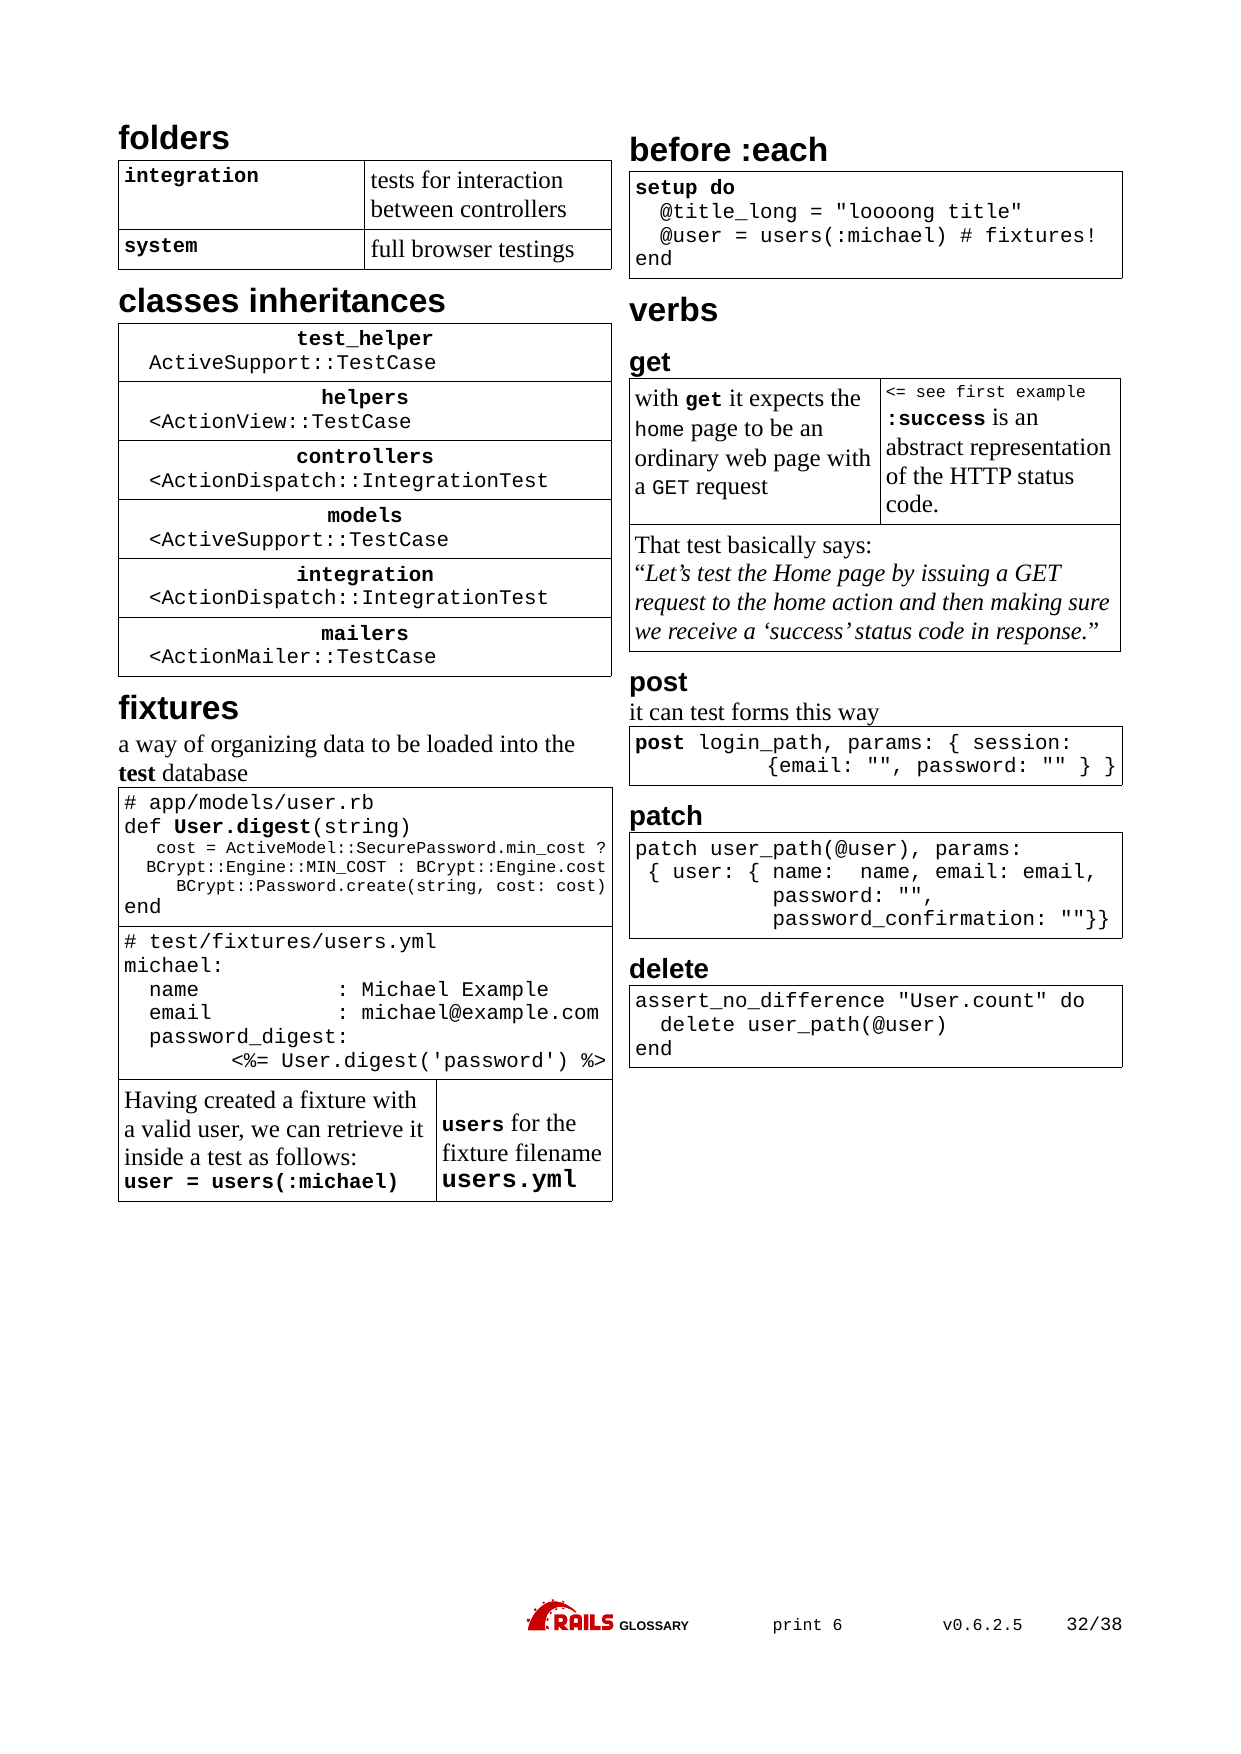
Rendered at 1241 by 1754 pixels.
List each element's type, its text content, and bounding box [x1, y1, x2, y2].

table_cell full browser testings [365, 230, 611, 269]
subtitle verbs [629, 289, 1122, 328]
table_cell system [119, 230, 364, 269]
table_header tests for interaction between controllers [365, 161, 611, 229]
text a way of organizing data to be loaded into the test database [118, 729, 611, 787]
subtitle delete [629, 953, 1122, 984]
table_cell models <ActiveSupport::TestCase [119, 500, 611, 558]
subtitle folders [118, 118, 611, 157]
table_header <= see first example :success is an abstract representation of the HTTP status code. [881, 379, 1120, 524]
table_header setup do @title_long = "loooong title" @user = users(:michael) # fixtures! end [630, 172, 1122, 278]
table_cell Having created a fixture with a valid user, we can retrieve it inside a test as follows: user = users(:michael) [119, 1080, 436, 1201]
table_cell mailers <ActionMailer::TestCase [119, 618, 611, 676]
table_cell integration <ActionDispatch::IntegrationTest [119, 559, 611, 617]
table_cell # test/fixtures/users.yml michael: name : Michael Example email : michael@example.com password_digest: <%= User.digest('password') %> [119, 927, 612, 1079]
subtitle post [629, 665, 1122, 697]
table_header with get it expects the home page to be an ordinary web page with a GET request [630, 379, 880, 524]
table_cell users for the fixture filename users.yml [437, 1080, 612, 1201]
table_header # app/models/user.rb def User.digest(string) cost = ActiveModel::SecurePassword.min_cost ? BCrypt::Engine::MIN_COST : BCrypt::Engine.cost BCrypt::Password.create(string, cost: cost) end [119, 788, 612, 926]
table_cell helpers <ActionView::TestCase [119, 382, 611, 440]
table_header integration [119, 161, 364, 229]
table_header test_helper ActiveSupport::TestCase [119, 324, 611, 381]
subtitle fixtures [118, 687, 611, 726]
table_cell That test basically says: “Let’s test the Home page by issuing a GET request to the home action and then making sure we receive a ‘success’ status code in response.” [630, 525, 1120, 651]
table_header patch user_path(@user), params: { user: { name: name, email: email, password: "", password_confirmation: ""}} [630, 833, 1122, 938]
subtitle get [629, 346, 1122, 378]
subtitle classes inheritances [118, 281, 611, 319]
table_header assert_no_difference "User.count" do delete user_path(@user) end [630, 986, 1122, 1067]
text it can test forms this way [629, 697, 1122, 726]
subtitle before :each [629, 130, 1122, 168]
subtitle patch [629, 800, 1122, 832]
table_cell controllers <ActionDispatch::IntegrationTest [119, 441, 611, 499]
table_header post login_path, params: { session: {email: "", password: "" } } [630, 727, 1122, 785]
